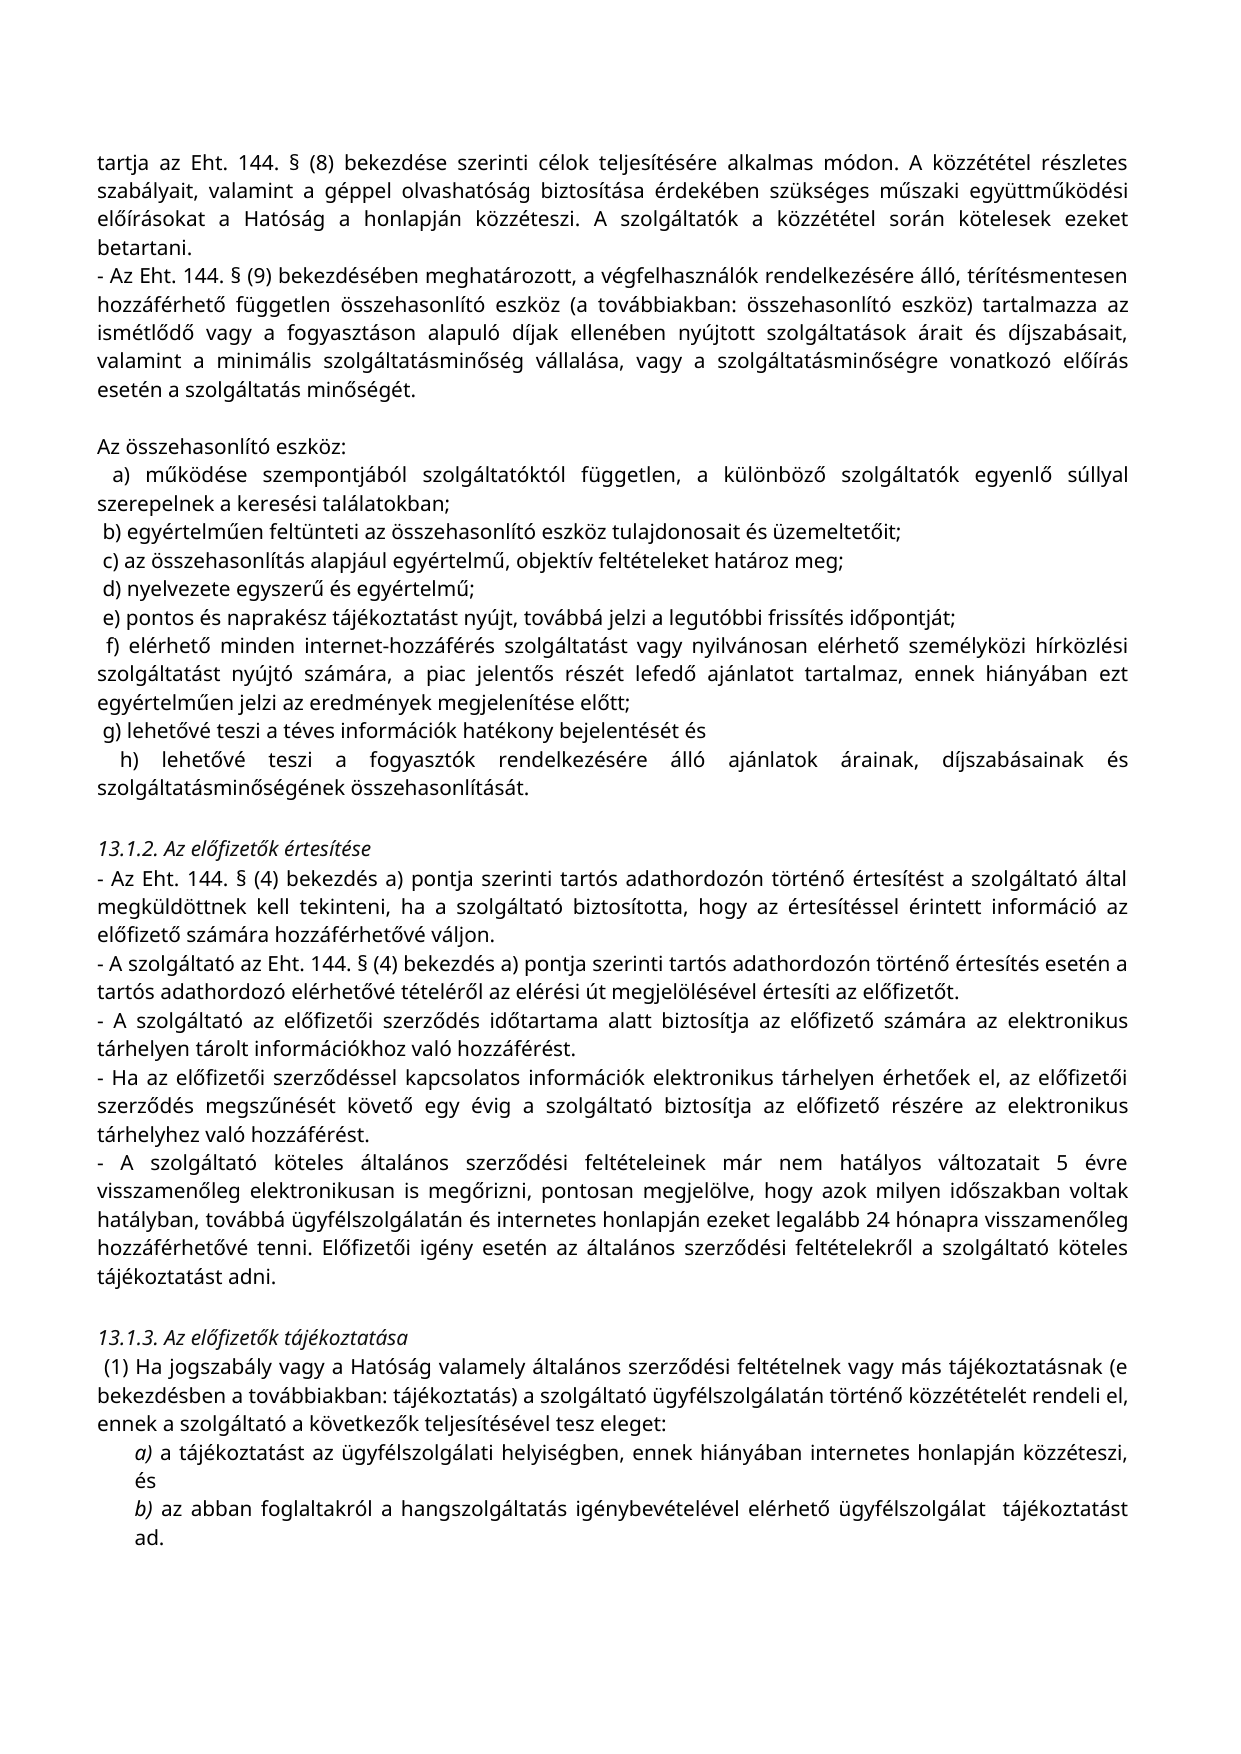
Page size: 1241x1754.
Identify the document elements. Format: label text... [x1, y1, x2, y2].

text d) nyelvezete egyszerű és egyértelmű; [97, 574, 1130, 603]
text - Ha az előfizetői szerződéssel kapcsolatos információk elektronikus tárhelyen érhetőek el, az előfizetői szerződés megszűnését követő egy évig a szolgáltató biztosítja az előfizető részére az elektronikus tárhelyhez való hozzáférést. [97, 1063, 1130, 1148]
text b) egyértelműen feltünteti az összehasonlító eszköz tulajdonosait és üzemeltetőit; [97, 517, 1130, 546]
text - A szolgáltató az előfizetői szerződés időtartama alatt biztosítja az előfizető számára az elektronikus tárhelyen tárolt információkhoz való hozzáférést. [97, 1006, 1130, 1063]
text h) lehetővé teszi a fogyasztók rendelkezésére álló ajánlatok árainak, díjszabásainak és szolgáltatásminőségének összehasonlítását. [97, 745, 1130, 802]
text f) elérhető minden internet-hozzáférés szolgáltatást vagy nyilvánosan elérhető személyközi hírközlési szolgáltatást nyújtó számára, a piac jelentős részét lefedő ajánlatot tartalmaz, ennek hiányában ezt egyértelműen jelzi az eredmények megjelenítése előtt; [97, 631, 1130, 716]
text Az összehasonlító eszköz: [97, 432, 1130, 460]
text tartja az Eht. 144. § (8) bekezdése szerinti célok teljesítésére alkalmas módon. A közzététel részletes szabályait, valamint a géppel olvashatóság biztosítása érdekében szükséges műszaki együttműködési előírásokat a Hatóság a honlapján közzéteszi. A szolgáltatók a közzététel során kötelesek ezeket betartani. [97, 148, 1130, 261]
text (1) Ha jogszabály vagy a Hatóság valamely általános szerződési feltételnek vagy más tájékoztatásnak (e bekezdésben a továbbiakban: tájékoztatás) a szolgáltató ügyfélszolgálatán történő közzétételét rendeli el, ennek a szolgáltató a következők teljesítésével tesz eleget: [97, 1352, 1130, 1438]
text - Az Eht. 144. § (9) bekezdésében meghatározott, a végfelhasználók rendelkezésére álló, térítésmentesen hozzáférhető független összehasonlító eszköz (a továbbiakban: összehasonlító eszköz) tartalmazza az ismétlődő vagy a fogyasztáson alapuló díjak ellenében nyújtott szolgáltatások árait és díjszabásait, valamint a minimális szolgáltatásminőség vállalása, vagy a szolgáltatásminőségre vonatkozó előírás esetén a szolgáltatás minőségét. [97, 261, 1130, 403]
text a) működése szempontjából szolgáltatóktól független, a különböző szolgáltatók egyenlő súllyal szerepelnek a keresési találatokban; [97, 460, 1130, 517]
text a) a tájékoztatást az ügyfélszolgálati helyiségben, ennek hiányában internetes honlapján közzéteszi, és [134, 1438, 1130, 1494]
text b) az abban foglaltakról a hangszolgáltatás igénybevételével elérhető ügyfélszolgálat tájékoztatást ad. [134, 1494, 1130, 1551]
text - A szolgáltató köteles általános szerződési feltételeinek már nem hatályos változatait 5 évre visszamenőleg elektronikusan is megőrizni, pontosan megjelölve, hogy azok milyen időszakban voltak hatályban, továbbá ügyfélszolgálatán és internetes honlapján ezeket legalább 24 hónapra visszamenőleg hozzáférhetővé tenni. Előfizetői igény esetén az általános szerződési feltételekről a szolgáltató köteles tájékoztatást adni. [97, 1148, 1130, 1290]
text - Az Eht. 144. § (4) bekezdés a) pontja szerinti tartós adathordozón történő értesítést a szolgáltató által megküldöttnek kell tekinteni, ha a szolgáltató biztosította, hogy az értesítéssel érintett információ az előfizető számára hozzáférhetővé váljon. [97, 864, 1130, 949]
text e) pontos és naprakész tájékoztatást nyújt, továbbá jelzi a legutóbbi frissítés időpontját; [97, 603, 1130, 631]
text g) lehetővé teszi a téves információk hatékony bejelentését és [97, 716, 1130, 745]
subtitle 13.1.2. Az előfizetők értesítése [97, 834, 1130, 863]
text c) az összehasonlítás alapjául egyértelmű, objektív feltételeket határoz meg; [97, 546, 1130, 574]
text - A szolgáltató az Eht. 144. § (4) bekezdés a) pontja szerinti tartós adathordozón történő értesítés esetén a tartós adathordozó elérhetővé tételéről az elérési út megjelölésével értesíti az előfizetőt. [97, 949, 1130, 1006]
subtitle 13.1.3. Az előfizetők tájékoztatása [97, 1323, 1130, 1351]
